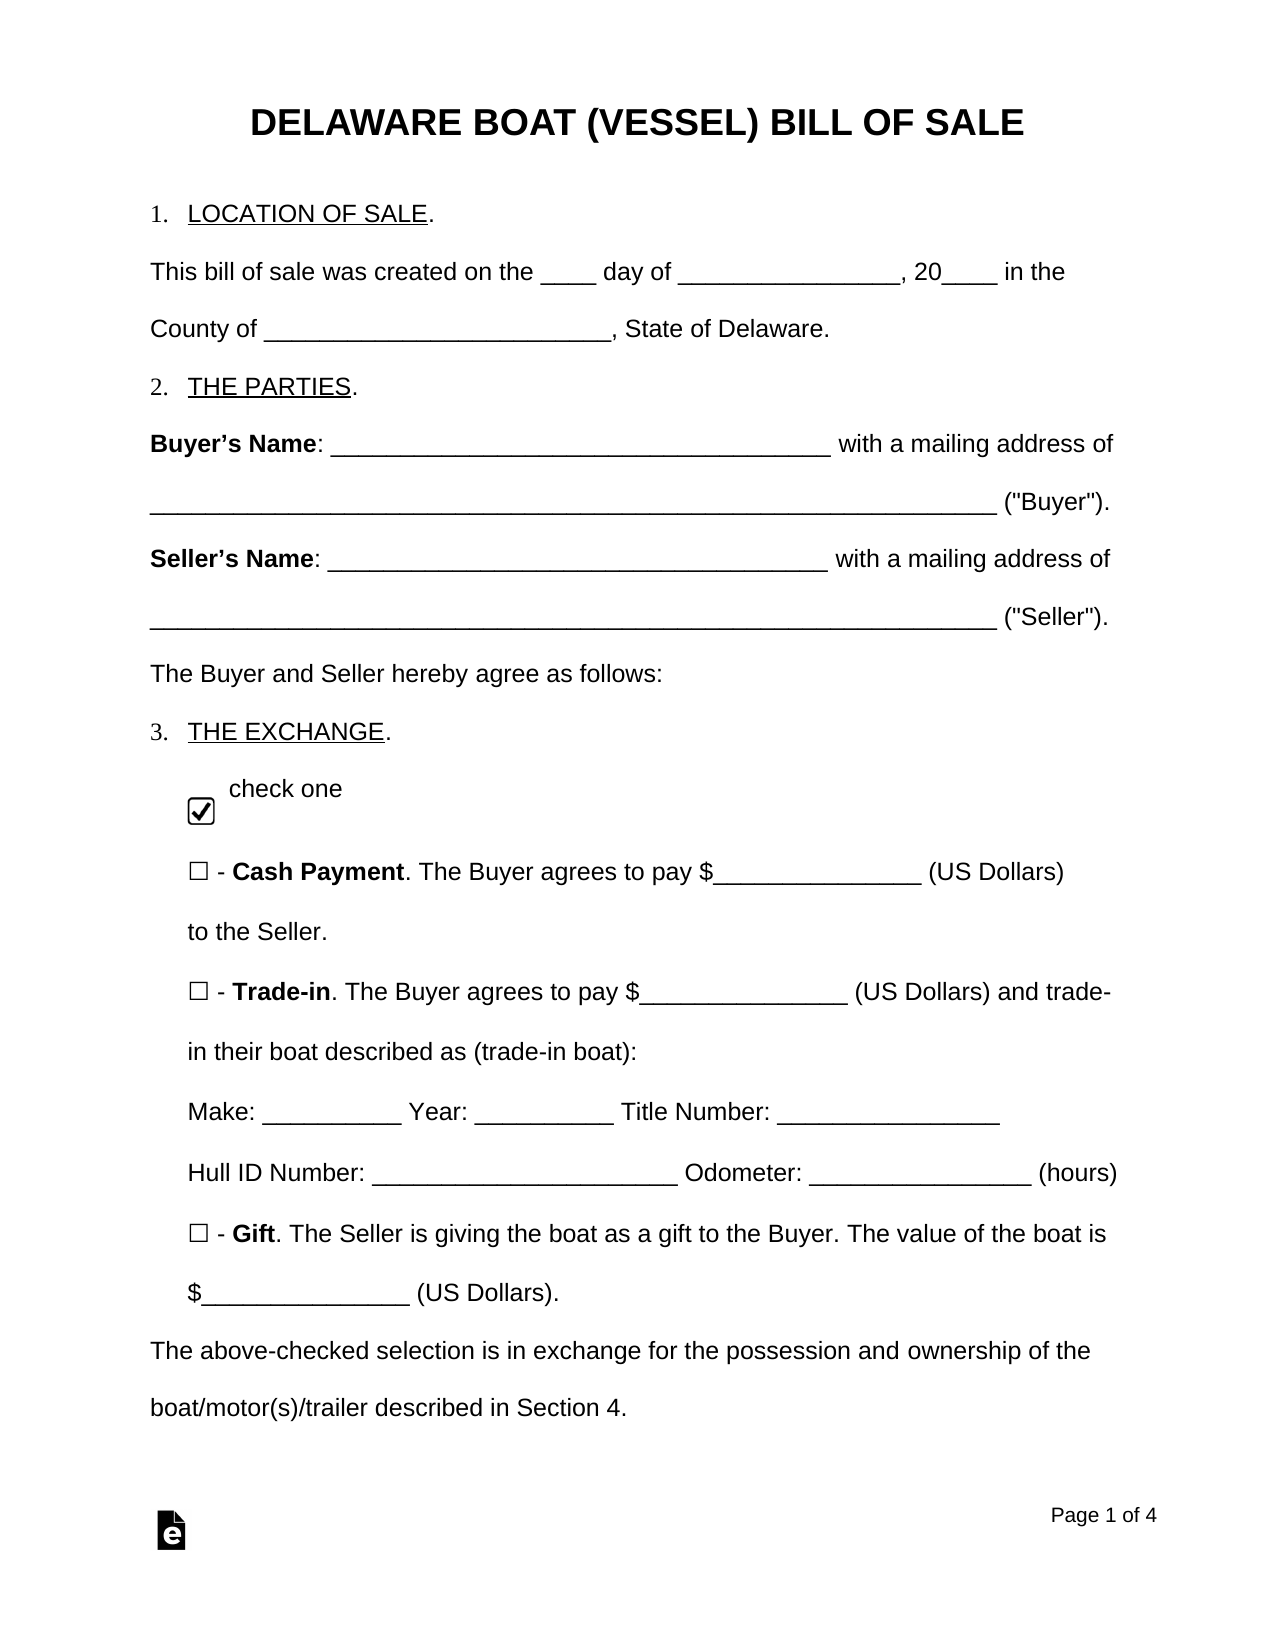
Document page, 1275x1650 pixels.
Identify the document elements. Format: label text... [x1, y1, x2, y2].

list check one [187, 774, 1125, 825]
list THE PARTIES. [150, 371, 1125, 400]
list _____________________________________________________________ ("Buyer"). [150, 487, 1125, 515]
text ☐ - Trade-in. The Buyer agrees to pay $_______________ (US Dollars) and trade-in their boat described as (trade-in boat): [187, 974, 1125, 1066]
text This bill of sale was created on the ____ day of ________________, 20____ in the County of _________________________, State of Delaware. [150, 256, 1125, 343]
list Seller’s Name: ____________________________________ with a mailing address of [150, 544, 1125, 573]
list _____________________________________________________________ ("Seller"). [150, 602, 1125, 630]
text Hull ID Number: ______________________ Odometer: ________________ (hours) [187, 1158, 1127, 1187]
subtitle DELAWARE BOAT (VESSEL) BILL OF SALE [150, 100, 1125, 143]
list THE EXCHANGE. [150, 717, 1125, 746]
text ☐ - Cash Payment. The Buyer agrees to pay $_______________ (US Dollars) to the Seller. [187, 854, 1125, 945]
text Make: __________ Year: __________ Title Number: ________________ [187, 1097, 1127, 1126]
text The above-checked selection is in exchange for the possession and ownership of the boat/motor(s)/trailer described in Section 4. [150, 1336, 1125, 1422]
list Buyer’s Name: ____________________________________ with a mailing address of [150, 429, 1125, 458]
list LOCATION OF SALE. [150, 199, 1125, 228]
list The Buyer and Seller hereby agree as follows: [150, 659, 1125, 688]
text ☐ - Gift. The Seller is giving the boat as a gift to the Buyer. The value of the boat is $_______________ (US Dollars). [187, 1215, 1125, 1307]
